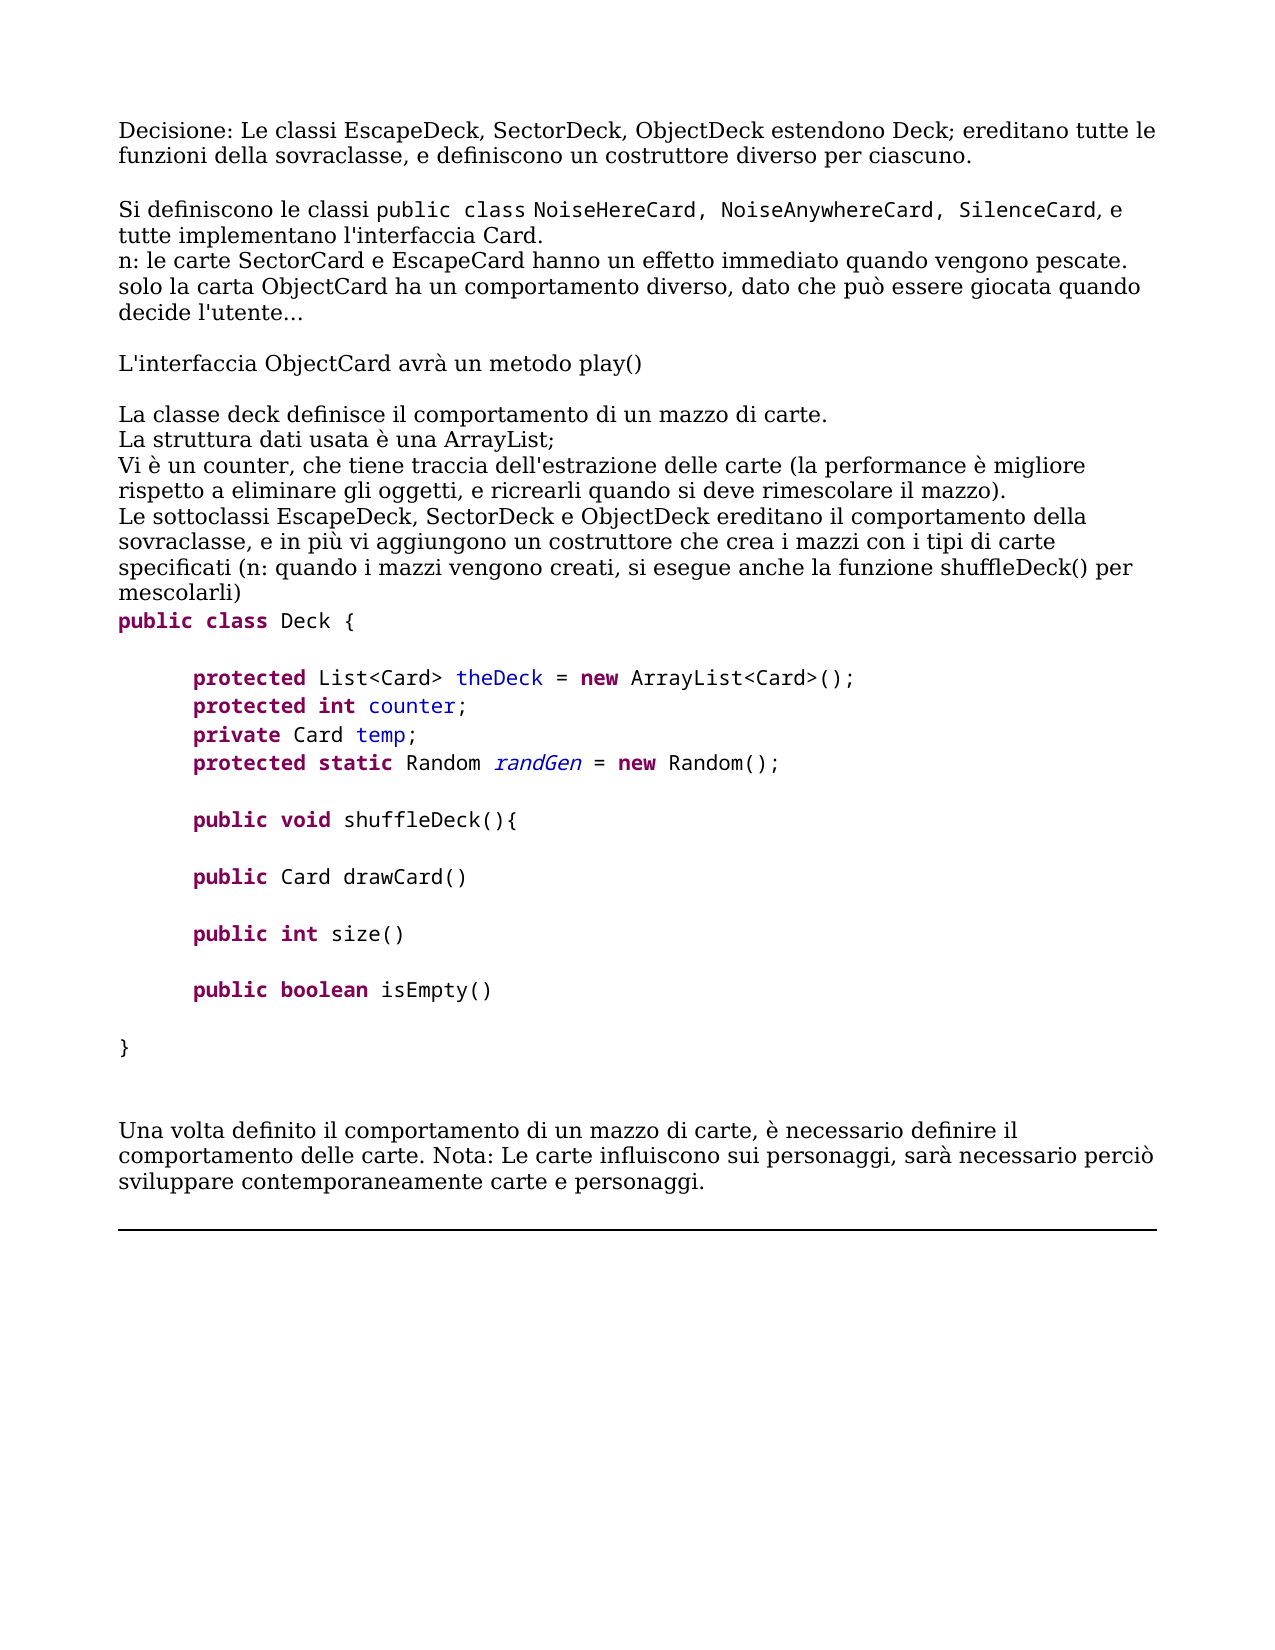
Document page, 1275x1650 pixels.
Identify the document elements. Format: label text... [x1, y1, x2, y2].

text public Card drawCard() [118, 862, 1157, 890]
text La classe deck definisce il comportamento di un mazzo di carte. [118, 402, 1157, 427]
text } [118, 1032, 1157, 1061]
text Le sottoclassi EscapeDeck, SectorDeck e ObjectDeck ereditano il comportamento della sovraclasse, e in più vi aggiungono un costruttore che crea i mazzi con i tipi di carte specificati (n: quando i mazzi vengono creati, si esegue anche la funzione shuffleDeck() per mescolarli) [118, 504, 1157, 606]
text private Card temp; [118, 720, 1157, 748]
text protected int counter; [118, 691, 1157, 720]
text public int size() [118, 919, 1157, 947]
text Vi è un counter, che tiene traccia dell'estrazione delle carte (la performance è migliore rispetto a eliminare gli oggetti, e ricrearli quando si deve rimescolare il mazzo). [118, 453, 1157, 504]
text Si definiscono le classi public class NoiseHereCard, NoiseAnywhereCard, SilenceCard, e tutte implementano l'interfaccia Card. [118, 195, 1157, 249]
text public boolean isEmpty() [118, 976, 1157, 1004]
text La struttura dati usata è una ArrayList; [118, 427, 1157, 453]
text public class Deck { [118, 606, 1157, 634]
text Una volta definito il comportamento di un mazzo di carte, è necessario definire il comportamento delle carte. Nota: Le carte influiscono sui personaggi, sarà necessario perciò sviluppare contemporaneamente carte e personaggi. [118, 1118, 1157, 1194]
text L'interfaccia ObjectCard avrà un metodo play() [118, 351, 1157, 376]
text protected List<Card> theDeck = new ArrayList<Card>(); [118, 663, 1157, 691]
text public void shuffleDeck(){ [118, 805, 1157, 833]
text Decisione: Le classi EscapeDeck, SectorDeck, ObjectDeck estendono Deck; ereditano tutte le funzioni della sovraclasse, e definiscono un costruttore diverso per ciascuno. [118, 118, 1157, 169]
text n: le carte SectorCard e EscapeCard hanno un effetto immediato quando vengono pescate. solo la carta ObjectCard ha un comportamento diverso, dato che può essere giocata quando decide l'utente... [118, 249, 1157, 325]
text protected static Random randGen = new Random(); [118, 748, 1157, 777]
